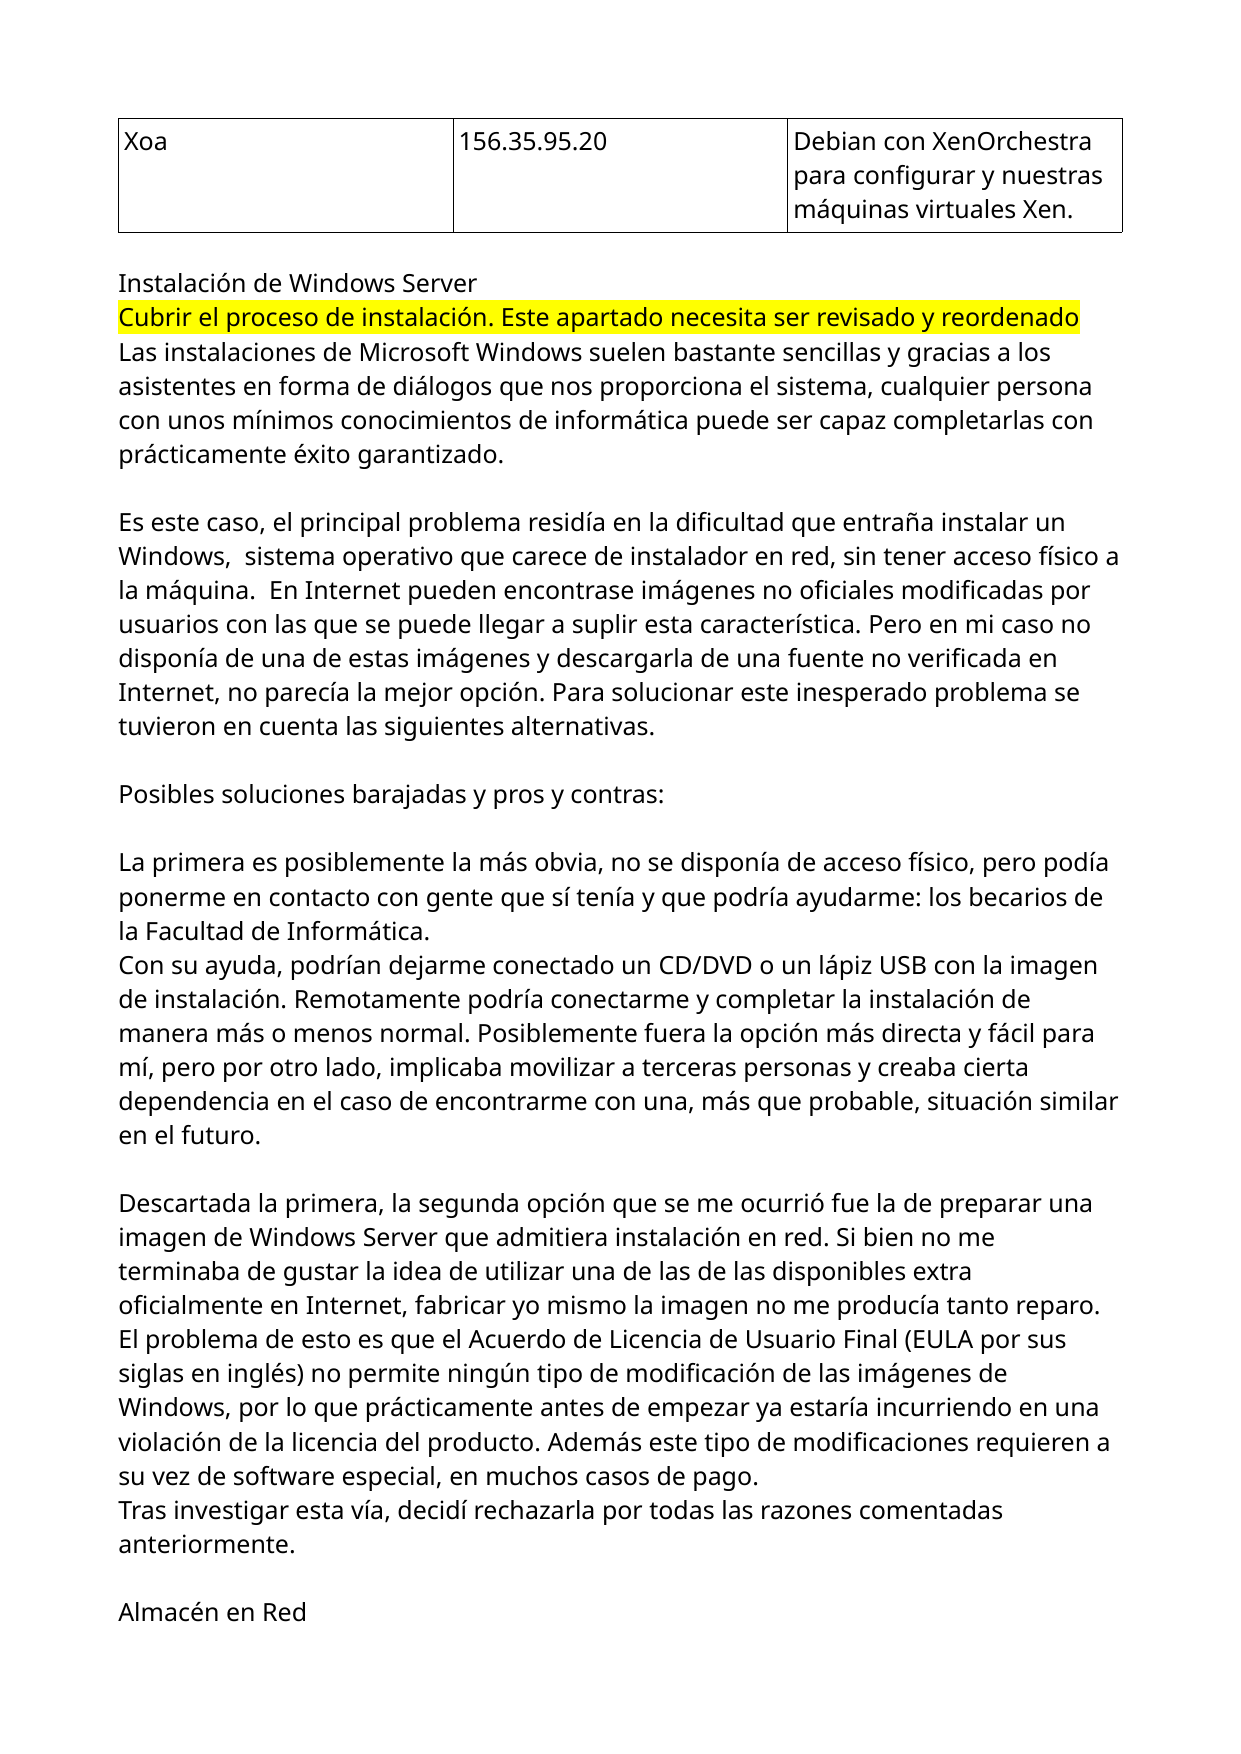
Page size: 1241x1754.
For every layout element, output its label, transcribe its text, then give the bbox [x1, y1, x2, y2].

text Posibles soluciones barajadas y pros y contras: [118, 777, 1122, 811]
text Descartada la primera, la segunda opción que se me ocurrió fue la de preparar una imagen de Windows Server que admitiera instalación en red. Si bien no me terminaba de gustar la idea de utilizar una de las de las disponibles extra oficialmente en Internet, fabricar yo mismo la imagen no me producía tanto reparo. El problema de esto es que el Acuerdo de Licencia de Usuario Final (EULA por sus siglas en inglés) no permite ningún tipo de modificación de las imágenes de Windows, por lo que prácticamente antes de empezar ya estaría incurriendo en una violación de la licencia del producto. Además este tipo de modificaciones requieren a su vez de software especial, en muchos casos de pago. [118, 1186, 1122, 1492]
text Cubrir el proceso de instalación. Este apartado necesita ser revisado y reordenado [118, 300, 1122, 334]
text La primera es posiblemente la más obvia, no se disponía de acceso físico, pero podía ponerme en contacto con gente que sí tenía y que podría ayudarme: los becarios de la Facultad de Informática. [118, 845, 1122, 947]
text Con su ayuda, podrían dejarme conectado un CD/DVD o un lápiz USB con la imagen de instalación. Remotamente podría conectarme y completar la instalación de manera más o menos normal. Posiblemente fuera la opción más directa y fácil para mí, pero por otro lado, implicaba movilizar a terceras personas y creaba cierta dependencia en el caso de encontrarme con una, más que probable, situación similar en el futuro. [118, 947, 1122, 1152]
table_cell Xoa [119, 119, 453, 232]
text Instalación de Windows Server [118, 266, 1122, 300]
table_cell Debian con XenOrchestra para configurar y nuestras máquinas virtuales Xen. [788, 119, 1122, 232]
text Las instalaciones de Microsoft Windows suelen bastante sencillas y gracias a los asistentes en forma de diálogos que nos proporciona el sistema, cualquier persona con unos mínimos conocimientos de informática puede ser capaz completarlas con prácticamente éxito garantizado. [118, 334, 1122, 470]
text Tras investigar esta vía, decidí rechazarla por todas las razones comentadas anteriormente. [118, 1492, 1122, 1560]
table_cell 156.35.95.20 [454, 119, 787, 232]
text Es este caso, el principal problema residía en la dificultad que entraña instalar un Windows, sistema operativo que carece de instalador en red, sin tener acceso físico a la máquina. En Internet pueden encontrase imágenes no oficiales modificadas por usuarios con las que se puede llegar a suplir esta característica. Pero en mi caso no disponía de una de estas imágenes y descargarla de una fuente no verificada en Internet, no parecía la mejor opción. Para solucionar este inesperado problema se tuvieron en cuenta las siguientes alternativas. [118, 504, 1122, 743]
text Almacén en Red [118, 1594, 1122, 1628]
